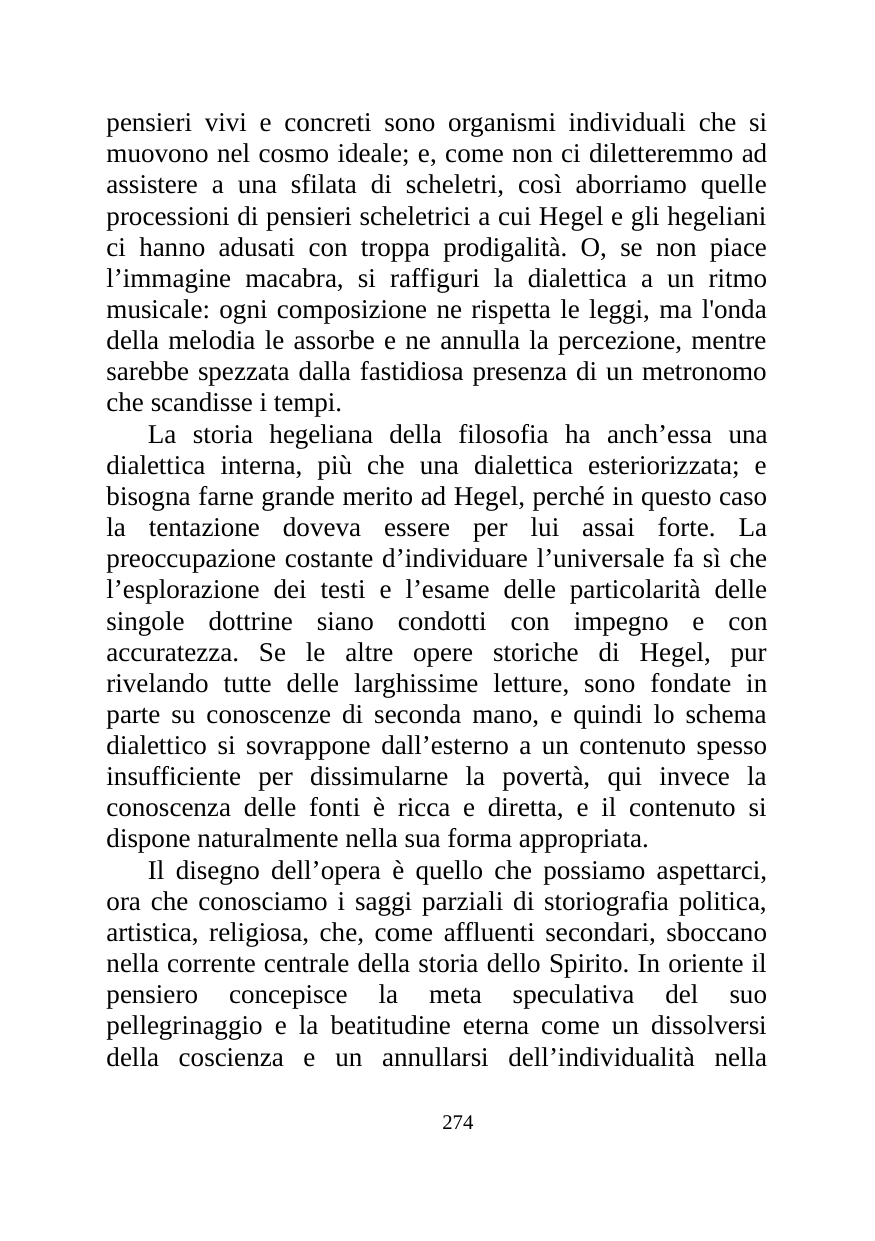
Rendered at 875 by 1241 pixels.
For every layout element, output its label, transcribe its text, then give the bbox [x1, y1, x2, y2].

text pensieri vivi e concreti sono organismi individuali che si muovono nel cosmo ideale; e, come non ci diletteremmo ad assistere a una sfilata di scheletri, così aborriamo quelle processioni di pensieri scheletrici a cui Hegel e gli hegeliani ci hanno adusati con troppa prodigalità. O, se non piace l’immagine macabra, si raffiguri la dialettica a un ritmo musicale: ogni composizione ne rispetta le leggi, ma l'onda della melodia le assorbe e ne annulla la percezione, mentre sarebbe spezzata dalla fastidiosa presenza di un metronomo che scandisse i tempi. [106, 106, 768, 418]
text Il disegno dell’opera è quello che possiamo aspettarci, ora che conosciamo i saggi parziali di storiografia politica, artistica, religiosa, che, come affluenti secondari, sboccano nella corrente centrale della storia dello Spirito. In oriente il pensiero concepisce la meta speculativa del suo pellegrinaggio e la beatitudine eterna come un dissolversi della coscienza e un annullarsi dell’individualità nella [106, 854, 768, 1072]
text La storia hegeliana della filosofia ha anch’essa una dialettica interna, più che una dialettica esteriorizzata; e bisogna farne grande merito ad Hegel, perché in questo caso la tentazione doveva essere per lui assai forte. La preoccupazione costante d’individuare l’universale fa sì che l’esplorazione dei testi e l’esame delle particolarità delle singole dottrine siano condotti con impegno e con accuratezza. Se le altre opere storiche di Hegel, pur rivelando tutte delle larghissime letture, sono fondate in parte su conoscenze di seconda mano, e quindi lo schema dialettico si sovrappone dall’esterno a un contenuto spesso insufficiente per dissimularne la povertà, qui invece la conoscenza delle fonti è ricca e diretta, e il contenuto si dispone naturalmente nella sua forma appropriata. [106, 418, 768, 854]
